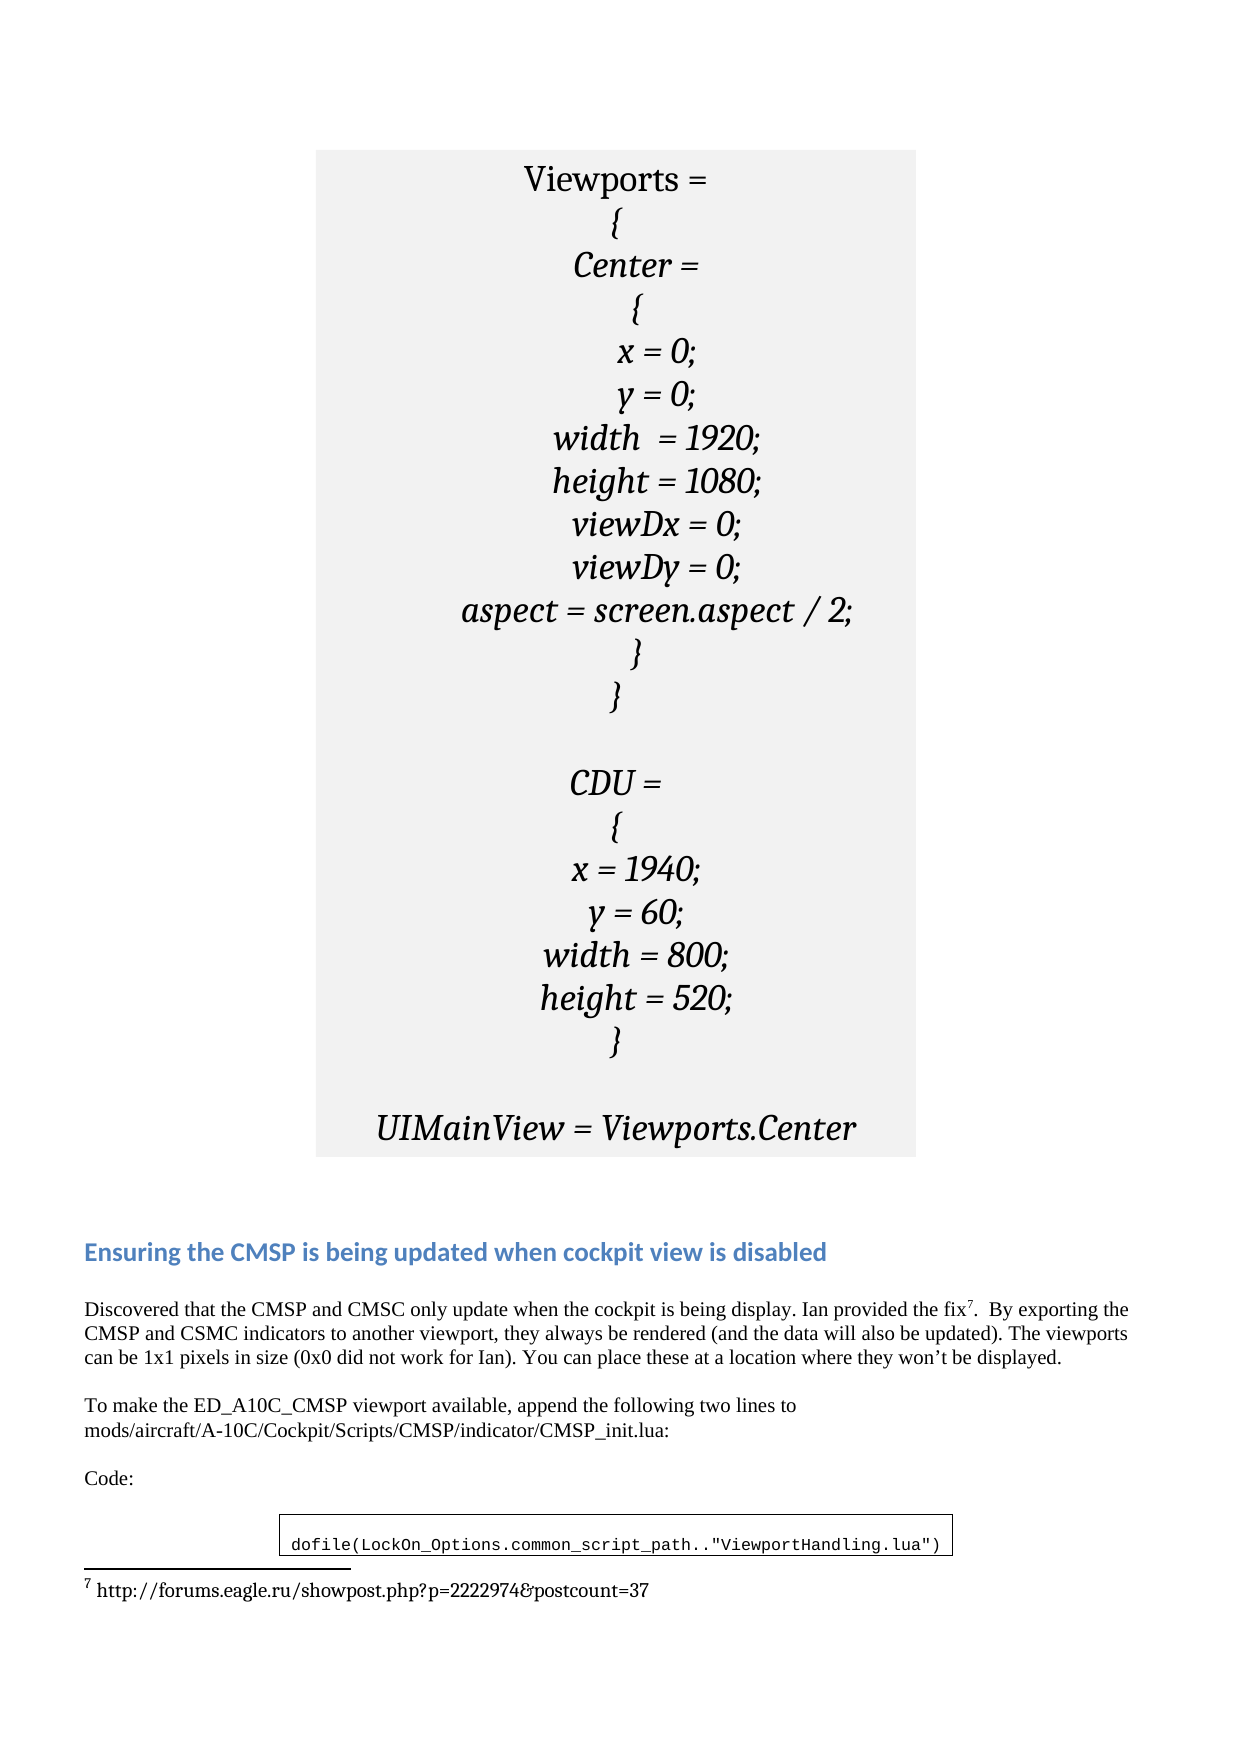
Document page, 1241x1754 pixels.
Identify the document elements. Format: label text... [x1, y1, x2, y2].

text http://forums.eagle.ru/showpost.php?p=2222974&postcount=37 [84, 1575, 1148, 1604]
text To make the ED_A10C_CMSP viewport available, append the following two lines to mods/aircraft/A-10C/Cockpit/Scripts/CMSP/indicator/CMSP_init.lua: [84, 1393, 1148, 1442]
text Discovered that the CMSP and CMSC only update when the cockpit is being display. Ian provided the fix. By exporting the CMSP and CSMC indicators to another viewport, they always be rendered (and the data will also be updated). The viewports can be 1x1 pixels in size (0x0 did not work for Ian). You can place these at a location where they won’t be displayed. [84, 1297, 1148, 1369]
text Code: [84, 1466, 1148, 1490]
table_header dofile(LockOn_Options.common_script_path.."ViewportHandling.lua") [280, 1515, 952, 1555]
subtitle Ensuring the CMSP is being updated when cockpit view is disabled [84, 1235, 1148, 1268]
